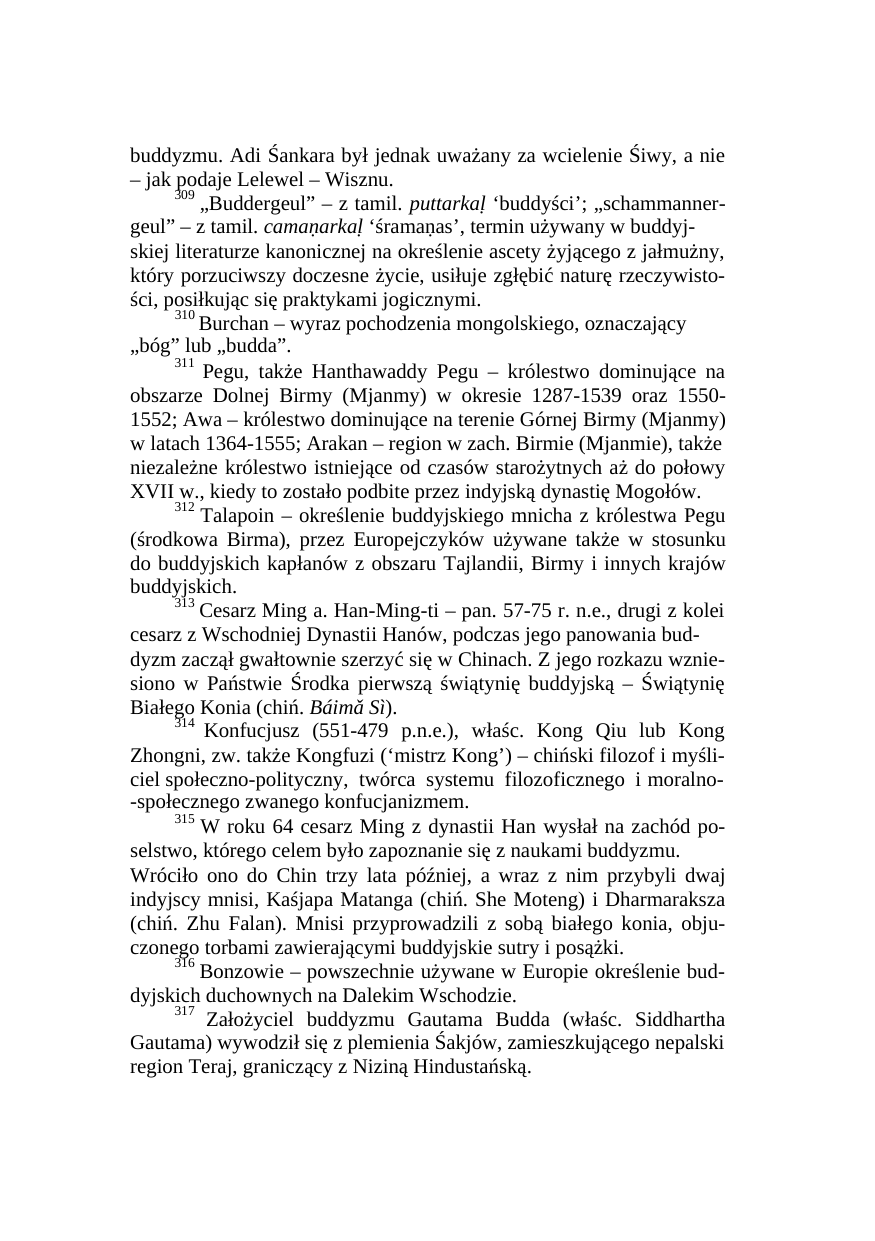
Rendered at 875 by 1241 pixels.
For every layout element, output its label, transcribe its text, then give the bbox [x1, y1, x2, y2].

text region Teraj, graniczący z Niziną Hindustańską. [130, 1054, 868, 1078]
text Zhongni, zw. także Kongfuzi (‘mistrz Kong’) – chiński filozof i myśli- ciel społeczno-polityczny, twórca systemu filozoficznego i moralno- [130, 743, 726, 791]
text 314 Konfucjusz (551-479 p.n.e.), właśc. Kong Qiu lub Kong [130, 719, 868, 743]
text dyzm zaczął gwałtownie szerzyć się w Chinach. Z jego rozkazu wznie- siono w Państwie Środka pierwszą świątynię buddyjską – Świątynię Białego Konia (chiń. Báimǎ Sì). [130, 646, 726, 719]
text 312 Talapoin – określenie buddyjskiego mnicha z królestwa Pegu (środkowa Birma), przez Europejczyków używane także w stosunku do buddyjskich kapłanów z obszaru Tajlandii, Birmy i innych krajów buddyjskich. [130, 503, 726, 599]
text Wróciło ono do Chin trzy lata później, a wraz z nim przybyli dwaj indyjscy mnisi, Kaśjapa Matanga (chiń. She Moteng) i Dharmaraksza (chiń. Zhu Falan). Mnisi przyprowadzili z sobą białego konia, obju- czonego torbami zawierającymi buddyjskie sutry i posążki. [130, 863, 726, 959]
text niezależne królestwo istniejące od czasów starożytnych aż do połowy XVII w., kiedy to zostało podbite przez indyjską dynastię Mogołów. [130, 455, 726, 503]
text skiej literaturze kanonicznej na określenie ascety żyjącego z jałmużny, który porzuciwszy doczesne życie, usiłuje zgłębić naturę rzeczywisto- ści, posiłkując się praktykami jogicznymi. [130, 239, 726, 311]
text 313 Cesarz Ming a. Han-Ming-ti – pan. 57-75 r. n.e., drugi z kolei cesarz z Wschodniej Dynastii Hanów, podczas jego panowania bud- [130, 599, 726, 646]
text -społecznego zwanego konfucjanizmem. [130, 791, 868, 813]
text 309 „Buddergeul” – z tamil. puttarkaḷ ‘buddyści’; „schammanner- geul” – z tamil. camaṇarkaḷ ‘śramaṇas’, termin używany w buddyj- [130, 191, 726, 239]
text 317 Założyciel buddyzmu Gautama Budda (właśc. Siddhartha Gautama) wywodził się z plemienia Śakjów, zamieszkującego nepalski [130, 1007, 726, 1054]
text „bóg” lub „budda”. [130, 335, 868, 357]
text buddyzmu. Adi Śankara był jednak uważany za wcielenie Śiwy, a nie – jak podaje Lelewel – Wisznu. [130, 142, 726, 191]
text 315 W roku 64 cesarz Ming z dynastii Han wysłał na zachód po- selstwo, którego celem było zapoznanie się z naukami buddyzmu. [130, 815, 726, 863]
text 310 Burchan – wyraz pochodzenia mongolskiego, oznaczający [174, 311, 868, 335]
text 316 Bonzowie – powszechnie używane w Europie określenie bud- dyjskich duchownych na Dalekim Wschodzie. [130, 959, 726, 1007]
text 311 Pegu, także Hanthawaddy Pegu – królestwo dominujące na obszarze Dolnej Birmy (Mjanmy) w okresie 1287-1539 oraz 1550- 1552; Awa – królestwo dominujące na terenie Górnej Birmy (Mjanmy) w latach 1364-1555; Arakan – region w zach. Birmie (Mjanmie), także [130, 359, 726, 455]
